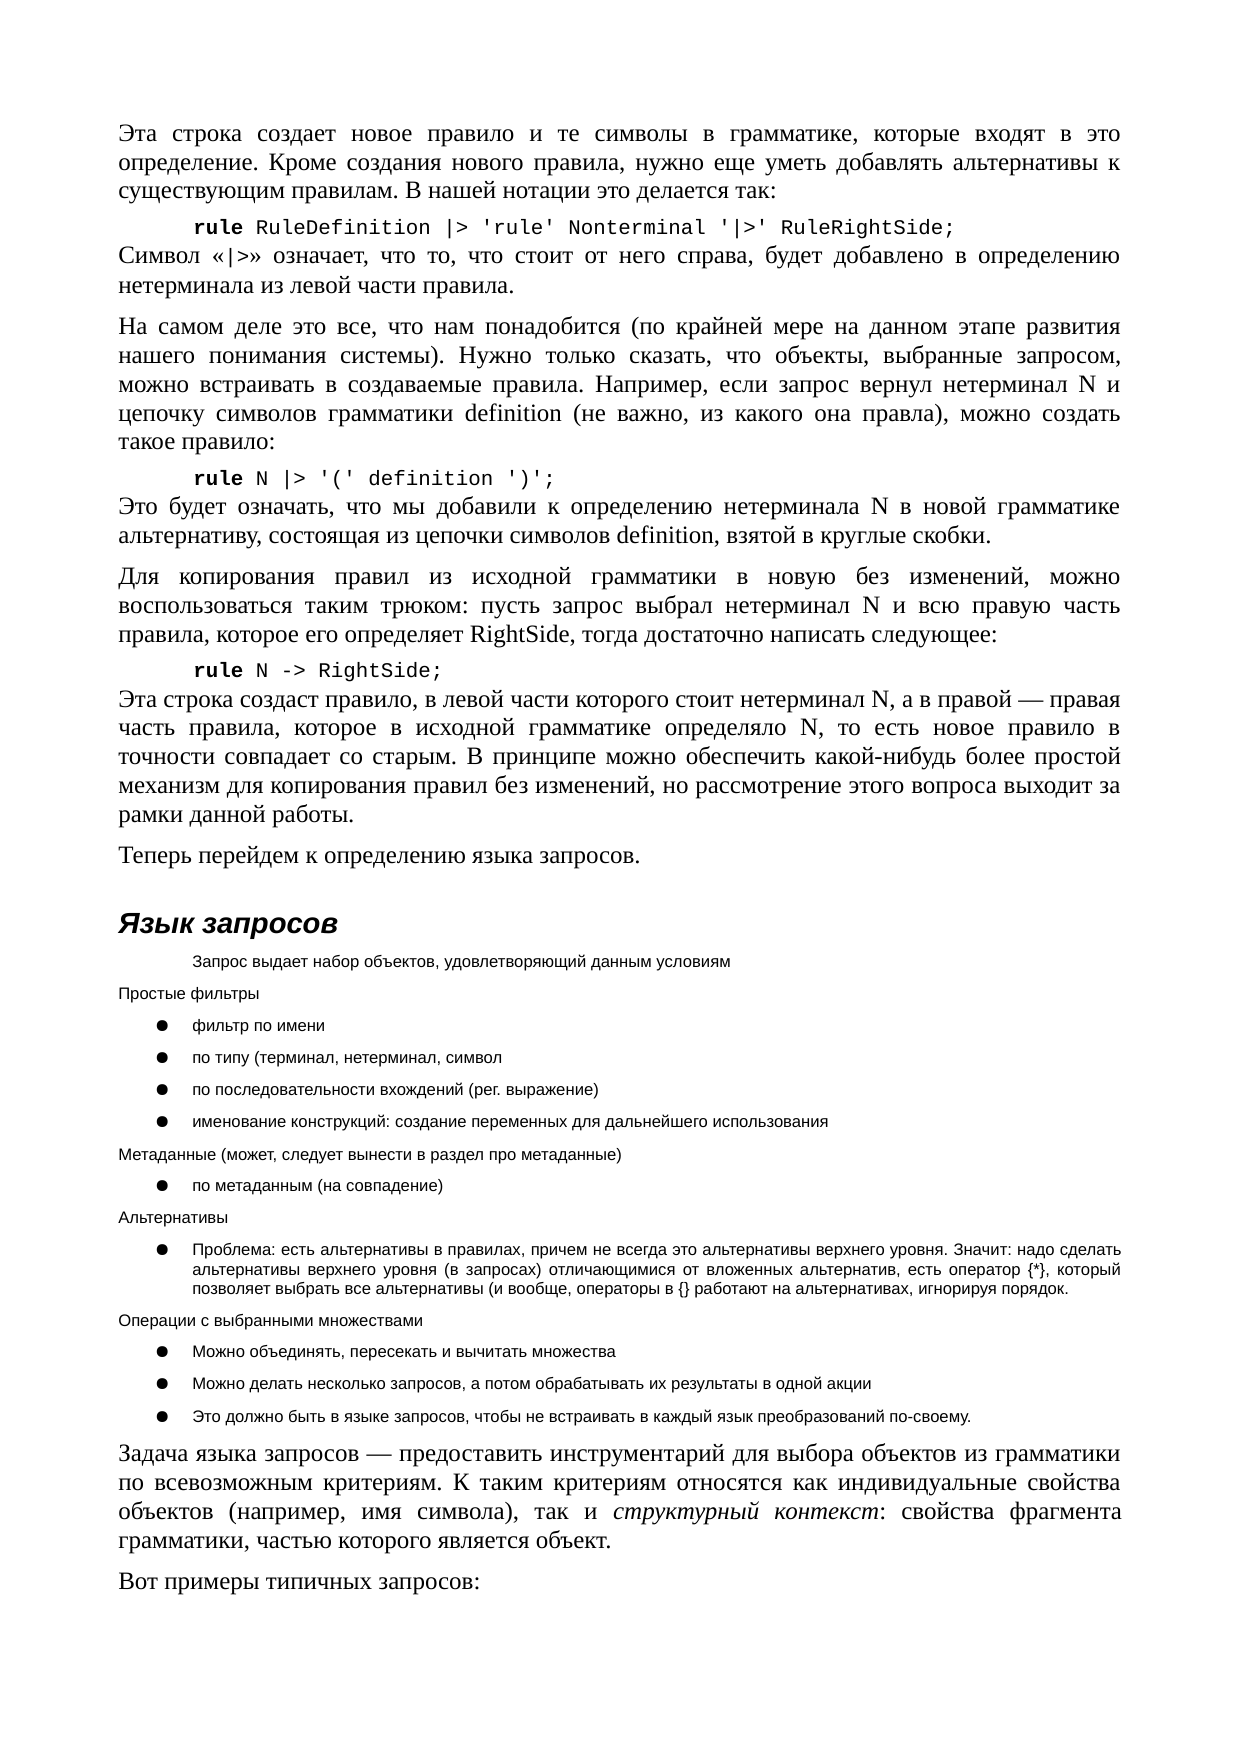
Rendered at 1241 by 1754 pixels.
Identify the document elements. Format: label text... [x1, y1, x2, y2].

text На самом деле это все, что нам понадобится (по крайней мере на данном этапе развития нашего понимания системы). Нужно только сказать, что объекты, выбранные запросом, можно встраивать в создаваемые правила. Например, если запрос вернул нетерминал N и цепочку символов грамматики definition (не важно, из какого она правла), можно создать такое правило: [118, 311, 1122, 455]
list Это должно быть в языке запросов, чтобы не встраивать в каждый язык преобразований по-своему. [154, 1406, 1122, 1426]
text rule RuleDefinition |> 'rule' Nonterminal '|>' RuleRightSide; [193, 217, 1122, 241]
list именование конструкций: создание переменных для дальнейшего использования [154, 1112, 1122, 1132]
text Эта строка создает новое правило и те символы в грамматике, которые входят в это определение. Кроме создания нового правила, нужно еще уметь добавлять альтернативы к существующим правилам. В нашей нотации это делается так: [118, 118, 1122, 204]
text Задача языка запросов — предоставить инструментарий для выбора объектов из грамматики по всевозможным критериям. К таким критериям относятся как индивидуальные свойства объектов (например, имя символа), так и структурный контекст: свойства фрагмента грамматики, частью которого является объект. [118, 1438, 1122, 1553]
list фильтр по имени [154, 1016, 1122, 1035]
text rule N -> RightSide; [193, 660, 1122, 684]
text Эта строка создаст правило, в левой части которого стоит нетерминал N, а в правой — правая часть правила, которое в исходной грамматике определяло N, то есть новое правило в точности совпадает со старым. В принципе можно обеспечить какой-нибудь более простой механизм для копирования правил без изменений, но рассмотрение этого вопроса выходит за рамки данной работы. [118, 684, 1122, 827]
text Для копирования правил из исходной грамматики в новую без изменений, можно воспользоваться таким трюком: пусть запрос выбрал нетерминал N и всю правую часть правила, которое его определяет RightSide, тогда достаточно написать следующее: [118, 561, 1122, 647]
text Вот примеры типичных запросов: [118, 1566, 1122, 1595]
text Запрос выдает набор объектов, удовлетворяющий данным условиям [118, 952, 1122, 971]
list по последовательности вхождений (рег. выражение) [154, 1080, 1122, 1099]
text Простые фильтры [118, 984, 1122, 1003]
list по типу (терминал, нетерминал, символ [154, 1048, 1122, 1067]
text Теперь перейдем к определению языка запросов. [118, 840, 1122, 869]
list Проблема: есть альтернативы в правилах, причем не всегда это альтернативы верхнего уровня. Значит: надо сделать альтернативы верхнего уровня (в запросах) отличающимися от вложенных альтернатив, есть оператор {*}, который позволяет выбрать все альтернативы (и вообще, операторы в {} работают на альтернативах, игнорируя порядок. [154, 1240, 1122, 1298]
subtitle Язык запросов [118, 906, 1122, 940]
text Метаданные (может, следует вынести в раздел про метаданные) [118, 1144, 1122, 1163]
text Операции с выбранными множествами [118, 1310, 1122, 1329]
text Альтернативы [118, 1208, 1122, 1227]
list Можно делать несколько запросов, а потом обрабатывать их результаты в одной акции [154, 1374, 1122, 1394]
text Это будет означать, что мы добавили к определению нетерминала N в новой грамматике альтернативу, состоящая из цепочки символов definition, взятой в круглые скобки. [118, 491, 1122, 549]
list по метаданным (на совпадение) [154, 1176, 1122, 1196]
text Символ «|>» означает, что то, что стоит от него справа, будет добавлено в определению нетерминала из левой части правила. [118, 241, 1122, 299]
list Можно объединять, пересекать и вычитать множества [154, 1342, 1122, 1362]
text rule N |> '(' definition ')'; [193, 468, 1122, 491]
